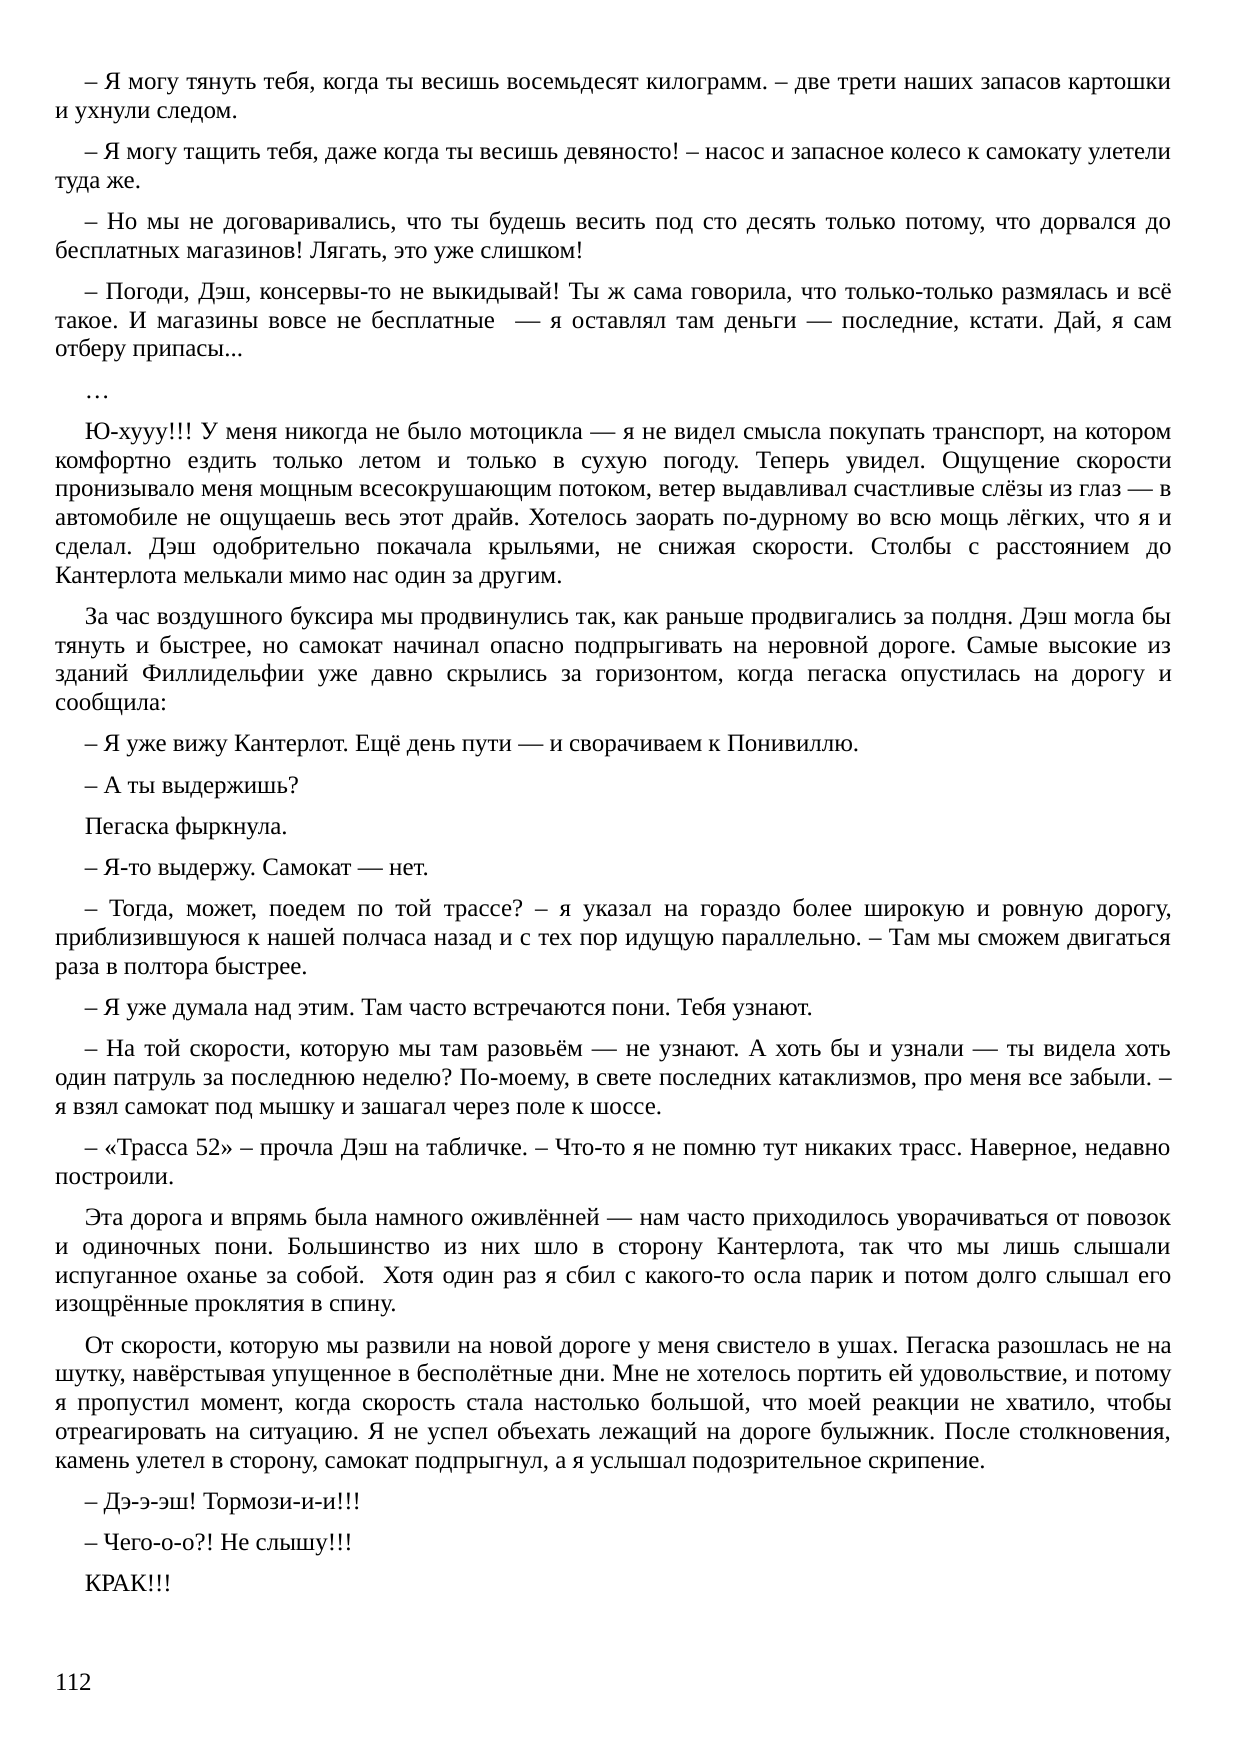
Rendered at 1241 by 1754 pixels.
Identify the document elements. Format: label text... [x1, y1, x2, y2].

text – Погоди, Дэш, консервы-то не выкидывай! Ты ж сама говорила, что только-только размялась и всё такое. И магазины вовсе не бесплатные — я оставлял там деньги — последние, кстати. Дай, я сам отберу припасы... [55, 276, 1173, 362]
text – «Трасса 52» – прочла Дэш на табличке. – Что-то я не помню тут никаких трасс. Наверное, недавно построили. [55, 1132, 1173, 1190]
text От скорости, которую мы развили на новой дороге у меня свистело в ушах. Пегаска разошлась не на шутку, навёрстывая упущенное в бесполётные дни. Мне не хотелось портить ей удовольствие, и потому я пропустил момент, когда скорость стала настолько большой, что моей реакции не хватило, чтобы отреагировать на ситуацию. Я не успел объехать лежащий на дороге булыжник. После столкновения, камень улетел в сторону, самокат подпрыгнул, а я услышал подозрительное скрипение. [55, 1330, 1173, 1473]
text Пегаска фыркнула. [55, 811, 1173, 840]
text … [55, 375, 1173, 403]
text – Я-то выдержу. Самокат — нет. [55, 852, 1173, 881]
text – На той скорости, которую мы там разовьём — не узнают. А хоть бы и узнали — ты видела хоть один патруль за последнюю неделю? По-моему, в свете последних катаклизмов, про меня все забыли. – я взял самокат под мышку и зашагал через поле к шоссе. [55, 1033, 1173, 1120]
text – Чего-о-о?! Не слышу!!! [55, 1527, 1173, 1556]
text – Я могу тащить тебя, даже когда ты весишь девяносто! – насос и запасное колесо к самокату улетели туда же. [55, 136, 1173, 193]
text Эта дорога и впрямь была намного оживлённей — нам часто приходилось уворачиваться от повозок и одиночных пони. Большинство из них шло в сторону Кантерлота, так что мы лишь слышали испуганное оханье за собой. Хотя один раз я сбил с какого-то осла парик и потом долго слышал его изощрённые проклятия в спину. [55, 1202, 1173, 1317]
text – Дэ-э-эш! Тормози-и-и!!! [55, 1486, 1173, 1515]
text – Я уже вижу Кантерлот. Ещё день пути — и сворачиваем к Понивиллю. [55, 728, 1173, 757]
text – Но мы не договаривались, что ты будешь весить под сто десять только потому, что дорвался до бесплатных магазинов! Лягать, это уже слишком! [55, 206, 1173, 263]
text – Я могу тянуть тебя, когда ты весишь восемьдесят килограмм. – две трети наших запасов картошки и ухнули следом. [55, 66, 1173, 123]
text – Тогда, может, поедем по той трассе? – я указал на гораздо более широкую и ровную дорогу, приблизившуюся к нашей полчаса назад и с тех пор идущую параллельно. – Там мы сможем двигаться раза в полтора быстрее. [55, 893, 1173, 980]
text Ю-хууу!!! У меня никогда не было мотоцикла — я не видел смысла покупать транспорт, на котором комфортно ездить только летом и только в сухую погоду. Теперь увидел. Ощущение скорости пронизывало меня мощным всесокрушающим потоком, ветер выдавливал счастливые слёзы из глаз — в автомобиле не ощущаешь весь этот драйв. Хотелось заорать по-дурному во всю мощь лёгких, что я и сделал. Дэш одобрительно покачала крыльями, не снижая скорости. Столбы с расстоянием до Кантерлота мелькали мимо нас один за другим. [55, 416, 1173, 588]
text КРАК!!! [55, 1568, 1173, 1597]
text За час воздушного буксира мы продвинулись так, как раньше продвигались за полдня. Дэш могла бы тянуть и быстрее, но самокат начинал опасно подпрыгивать на неровной дороге. Самые высокие из зданий Филлидельфии уже давно скрылись за горизонтом, когда пегаска опустилась на дорогу и сообщила: [55, 601, 1173, 716]
text – Я уже думала над этим. Там часто встречаются пони. Тебя узнают. [55, 992, 1173, 1021]
text – А ты выдержишь? [55, 770, 1173, 798]
